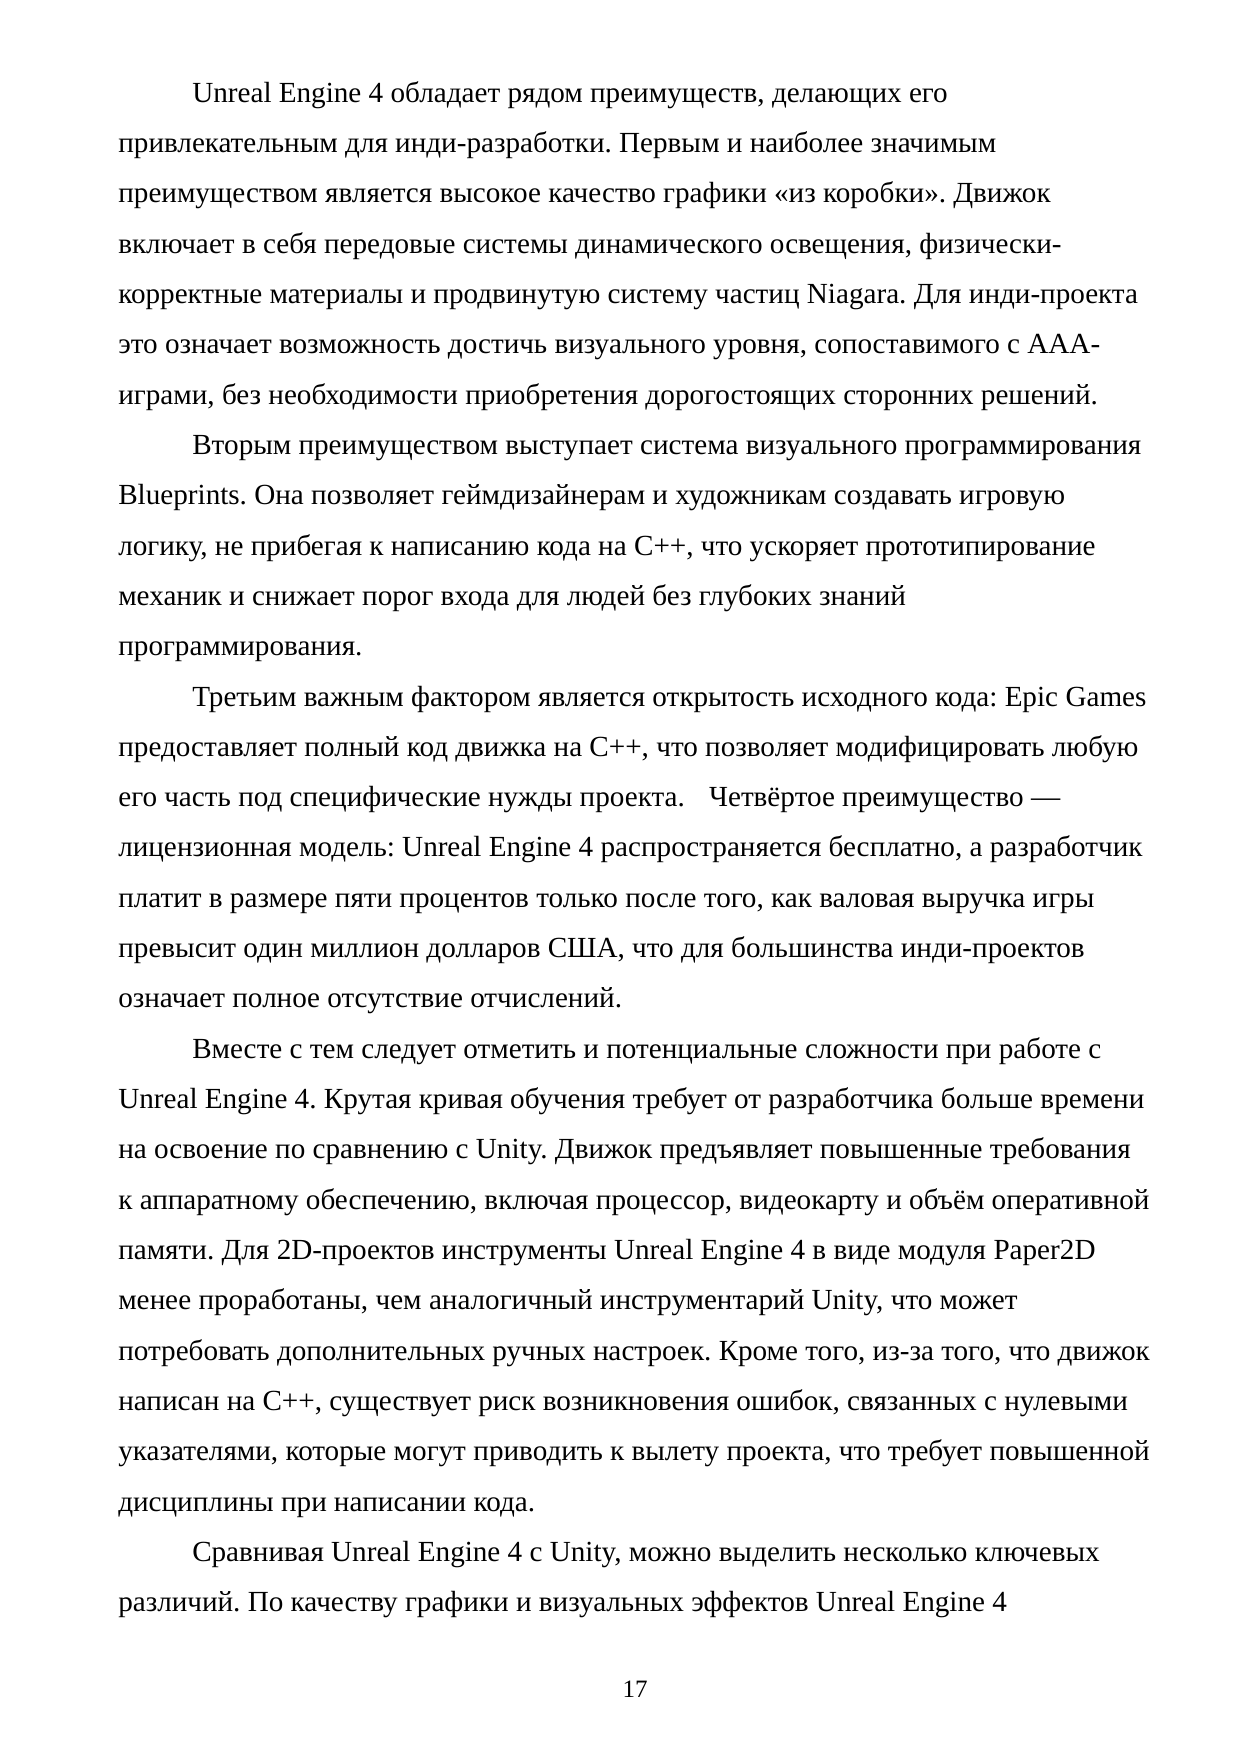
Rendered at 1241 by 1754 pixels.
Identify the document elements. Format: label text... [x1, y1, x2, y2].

text Вторым преимуществом выступает система визуального программирования Blueprints. Она позволяет геймдизайнерам и художникам создавать игровую логику, не прибегая к написанию кода на C++, что ускоряет прототипирование механик и снижает порог входа для людей без глубоких знаний программирования. [118, 427, 1152, 662]
text Unreal Engine 4 обладает рядом преимуществ, делающих его привлекательным для инди-разработки. Первым и наиболее значимым преимуществом является высокое качество графики «из коробки». Движок включает в себя передовые системы динамического освещения, физически-корректные материалы и продвинутую систему частиц Niagara. Для инди-проекта это означает возможность достичь визуального уровня, сопоставимого с ААА-играми, без необходимости приобретения дорогостоящих сторонних решений. [118, 75, 1152, 410]
text Вместе с тем следует отметить и потенциальные сложности при работе с Unreal Engine 4. Крутая кривая обучения требует от разработчика больше времени на освоение по сравнению с Unity. Движок предъявляет повышенные требования к аппаратному обеспечению, включая процессор, видеокарту и объём оперативной памяти. Для 2D-проектов инструменты Unreal Engine 4 в виде модуля Paper2D менее проработаны, чем аналогичный инструментарий Unity, что может потребовать дополнительных ручных настроек. Кроме того, из-за того, что движок написан на C++, существует риск возникновения ошибок, связанных с нулевыми указателями, которые могут приводить к вылету проекта, что требует повышенной дисциплины при написании кода. [118, 1031, 1152, 1517]
text Сравнивая Unreal Engine 4 с Unity, можно выделить несколько ключевых различий. По качеству графики и визуальных эффектов Unreal Engine 4 [118, 1534, 1152, 1618]
text Третьим важным фактором является открытость исходного кода: Epic Games предоставляет полный код движка на C++, что позволяет модифицировать любую его часть под специфические нужды проекта. Четвёртое преимущество — лицензионная модель: Unreal Engine 4 распространяется бесплатно, а разработчик платит в размере пяти процентов только после того, как валовая выручка игры превысит один миллион долларов США, что для большинства инди-проектов означает полное отсутствие отчислений. [118, 679, 1152, 1014]
